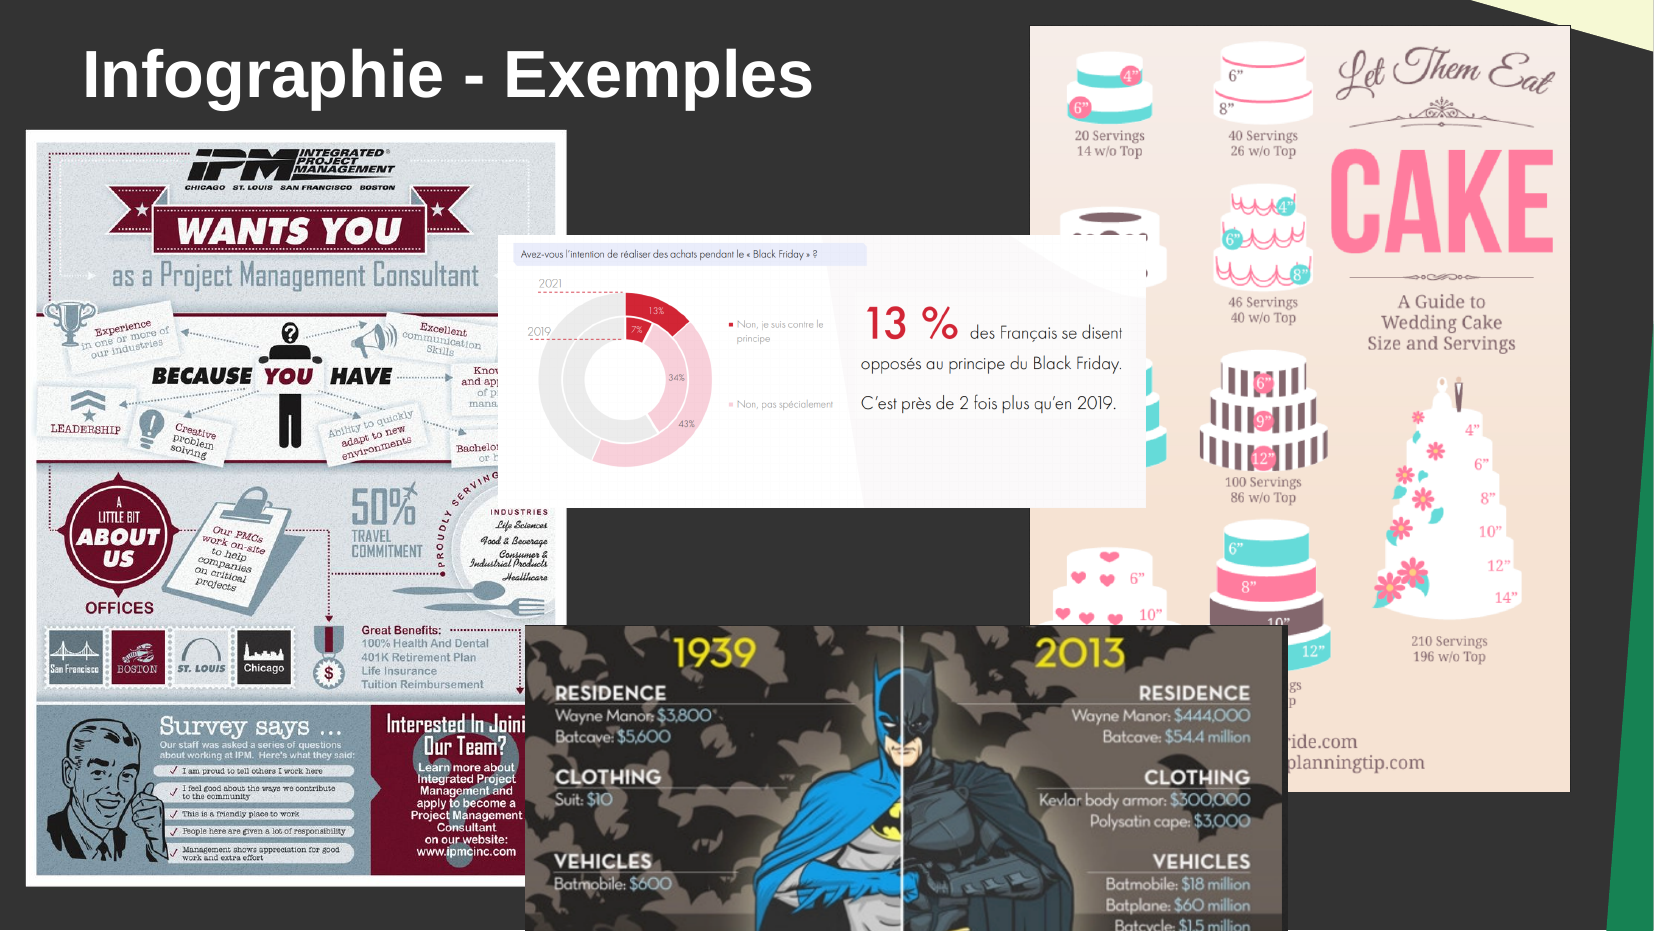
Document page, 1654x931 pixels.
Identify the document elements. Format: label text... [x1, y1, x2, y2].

text_box [1606, 314, 1654, 931]
picture [25, 25, 1571, 931]
text_box [1470, 0, 1654, 52]
title Infographie - Exemples [82, 37, 1029, 122]
